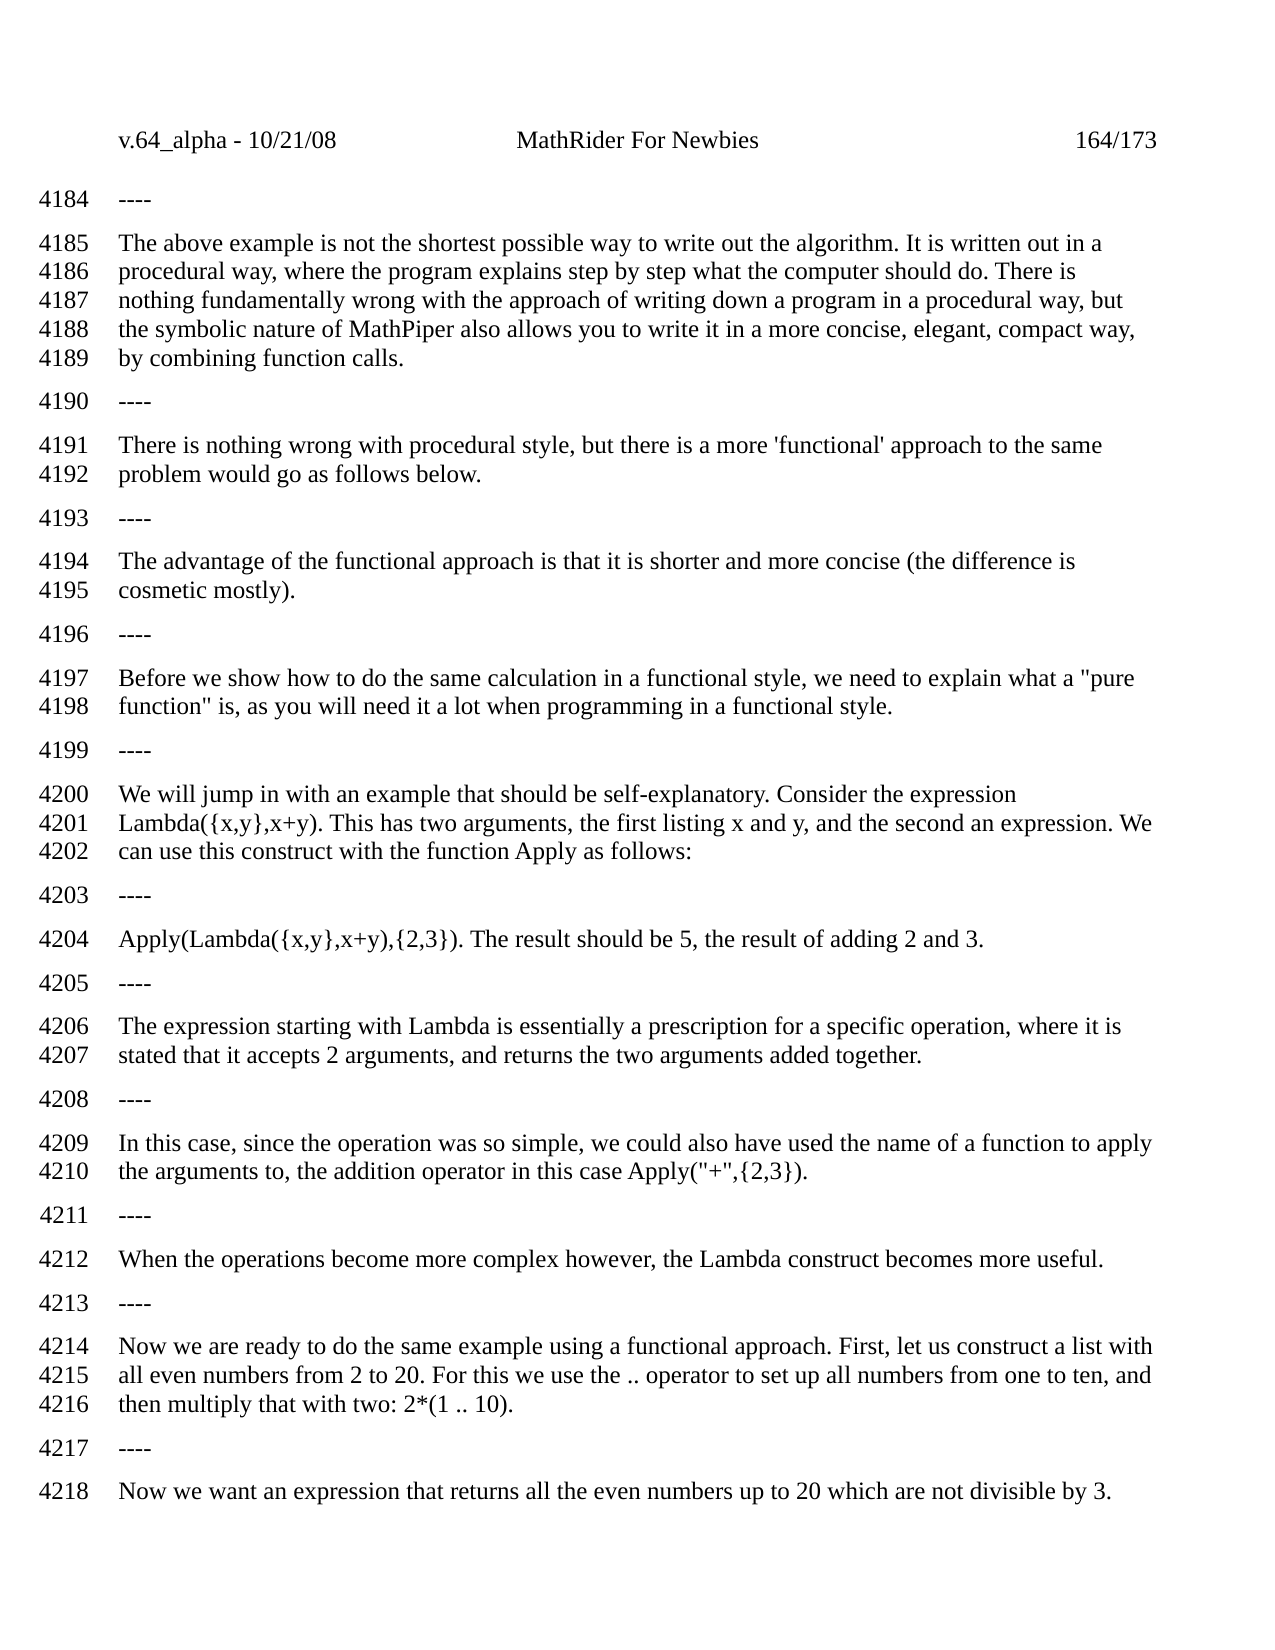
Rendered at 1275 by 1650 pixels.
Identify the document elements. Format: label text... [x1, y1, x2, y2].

text Before we show how to do the same calculation in a functional style, we need to explain what a "pure function" is, as you will need it a lot when programming in a functional style. [118, 663, 1157, 720]
text In this case, since the operation was so simple, we could also have used the name of a function to apply the arguments to, the addition operator in this case Apply("+",{2,3}). [118, 1128, 1157, 1185]
text ---- [118, 503, 1157, 531]
text ---- [118, 1084, 1157, 1113]
text There is nothing wrong with procedural style, but there is a more 'functional' approach to the same problem would go as follows below. [118, 430, 1157, 488]
text The above example is not the shortest possible way to write out the algorithm. It is written out in a procedural way, where the program explains step by step what the computer should do. There is nothing fundamentally wrong with the approach of writing down a program in a procedural way, but the symbolic nature of MathPiper also allows you to write it in a more concise, elegant, compact way, by combining function calls. [118, 228, 1157, 371]
text Now we want an expression that returns all the even numbers up to 20 which are not divisible by 3. [118, 1476, 1157, 1505]
text ---- [118, 1288, 1157, 1316]
text ---- [118, 735, 1157, 764]
text We will jump in with an example that should be self-explanatory. Consider the expression Lambda({x,y},x+y). This has two arguments, the first listing x and y, and the second an expression. We can use this construct with the function Apply as follows: [118, 779, 1157, 865]
text ---- [118, 184, 1157, 213]
text ---- [118, 1433, 1157, 1461]
text ---- [118, 619, 1157, 648]
text ---- [118, 880, 1157, 909]
text When the operations become more complex however, the Lambda construct becomes more useful. [118, 1244, 1157, 1273]
text Apply(Lambda({x,y},x+y),{2,3}). The result should be 5, the result of adding 2 and 3. [118, 924, 1157, 953]
text The advantage of the functional approach is that it is shorter and more concise (the difference is cosmetic mostly). [118, 546, 1157, 604]
text ---- [118, 968, 1157, 996]
text The expression starting with Lambda is essentially a prescription for a specific operation, where it is stated that it accepts 2 arguments, and returns the two arguments added together. [118, 1011, 1157, 1069]
text ---- [118, 386, 1157, 415]
text Now we are ready to do the same example using a functional approach. First, let us construct a list with all even numbers from 2 to 20. For this we use the .. operator to set up all numbers from one to ten, and then multiply that with two: 2*(1 .. 10). [118, 1331, 1157, 1418]
text ---- [118, 1200, 1157, 1229]
